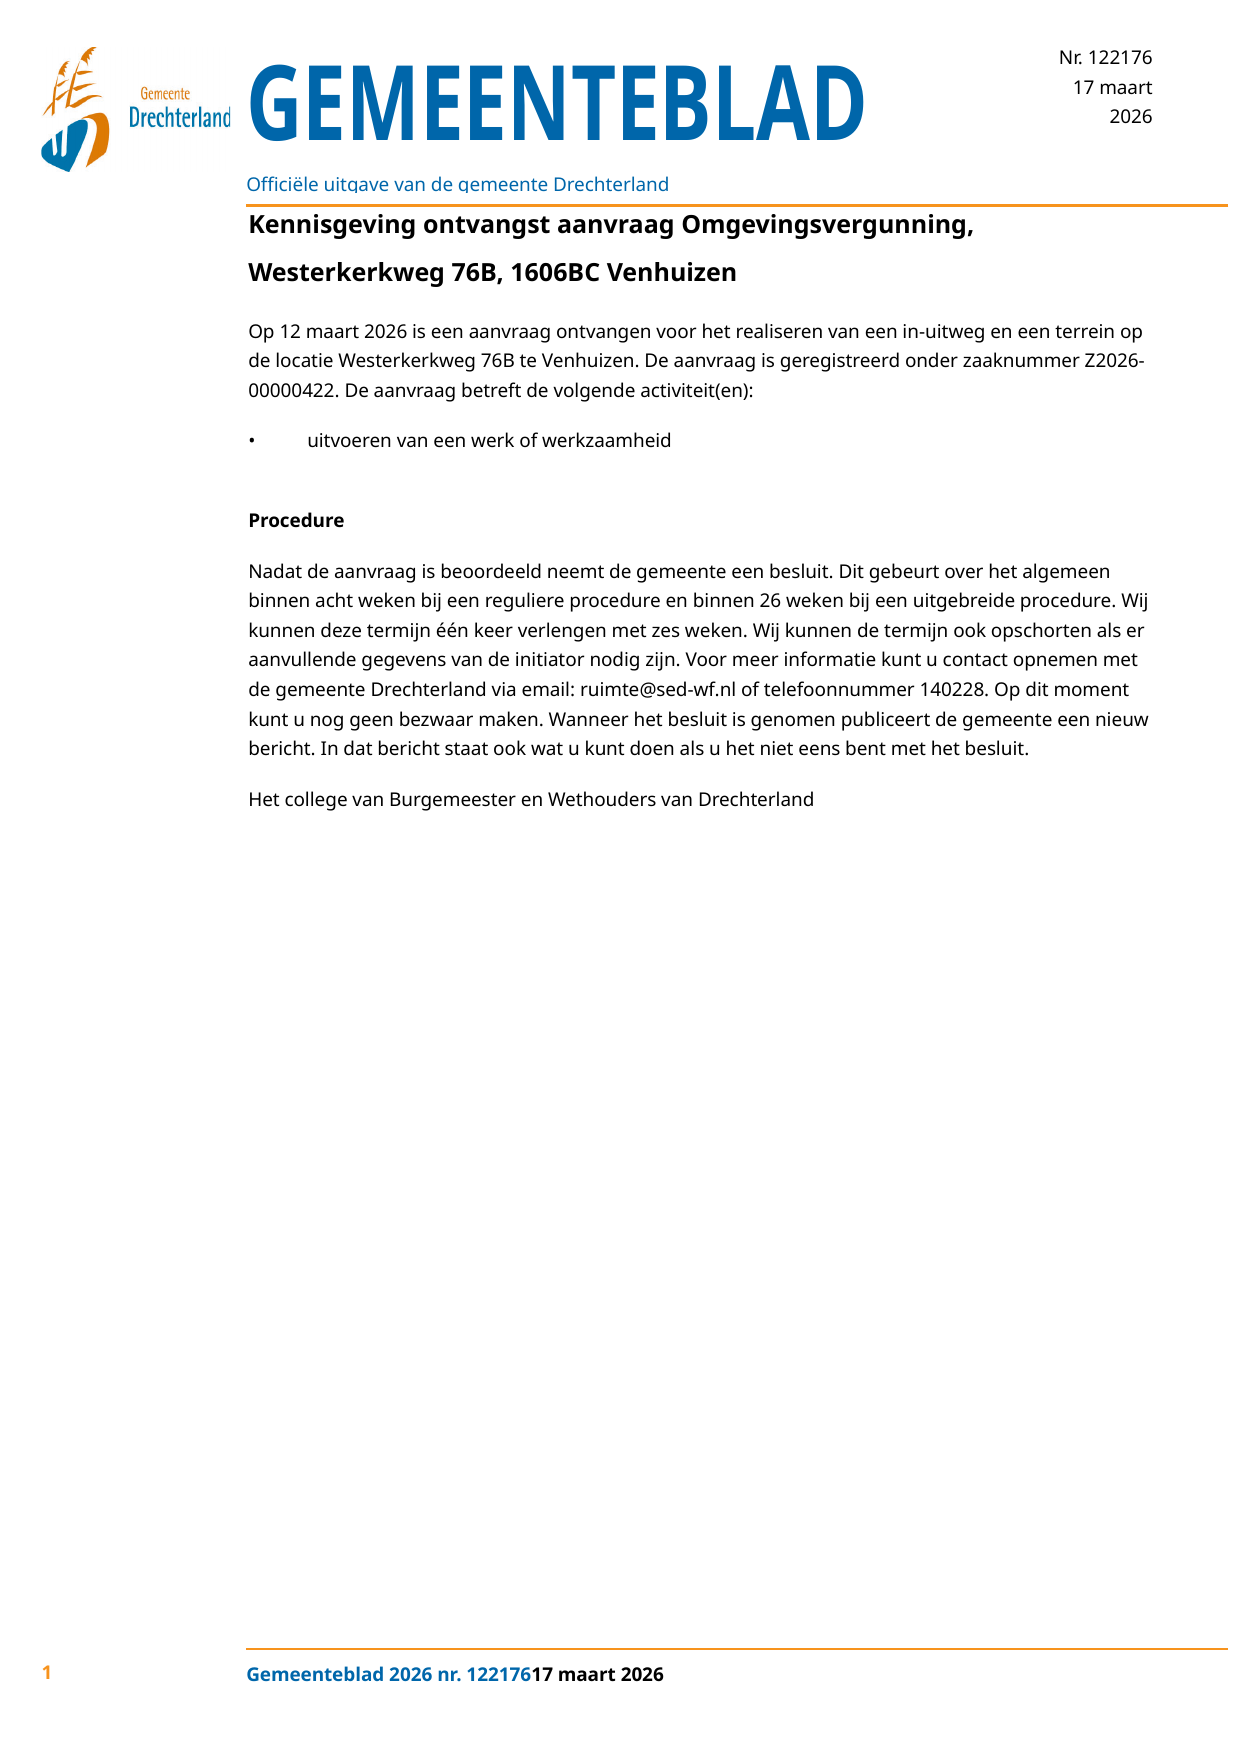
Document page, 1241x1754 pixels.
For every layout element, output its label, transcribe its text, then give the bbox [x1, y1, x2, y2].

text Kennisgeving ontvangst aanvraag Omgevingsvergunning, Westerkerkweg 76B, 1606BC Venhuizen [248, 207, 1152, 288]
text Nadat de aanvraag is beoordeeld neemt de gemeente een besluit. Dit gebeurt over het algemeen binnen acht weken bij een reguliere procedure en binnen 26 weken bij een uitgebreide procedure. Wij kunnen deze termijn één keer verlengen met zes weken. Wij kunnen de termijn ook opschorten als er aanvullende gegevens van de initiator nodig zijn. Voor meer informatie kunt u contact opnemen met de gemeente Drechterland via email: ruimte@sed-wf.nl of telefoonnummer 140228. Op dit moment kunt u nog geen bezwaar maken. Wanneer het besluit is genomen publiceert de gemeente een nieuw bericht. In dat bericht staat ook wat u kunt doen als u het niet eens bent met het besluit. [248, 558, 1152, 761]
text Op 12 maart 2026 is een aanvraag ontvangen voor het realiseren van een in-uitweg en een terrein op de locatie Westerkerkweg 76B te Venhuizen. De aanvraag is geregistreerd onder zaaknummer Z2026-00000422. De aanvraag betreft de volgende activiteit(en): [248, 318, 1152, 403]
picture [41, 47, 231, 172]
picture [226, 115, 231, 124]
text Procedure [248, 507, 1152, 533]
picture [41, 158, 64, 172]
list uitvoeren van een werk of werkzaamheid [248, 427, 1152, 453]
text Het college van Burgemeester en Wethouders van Drechterland [248, 786, 1152, 812]
